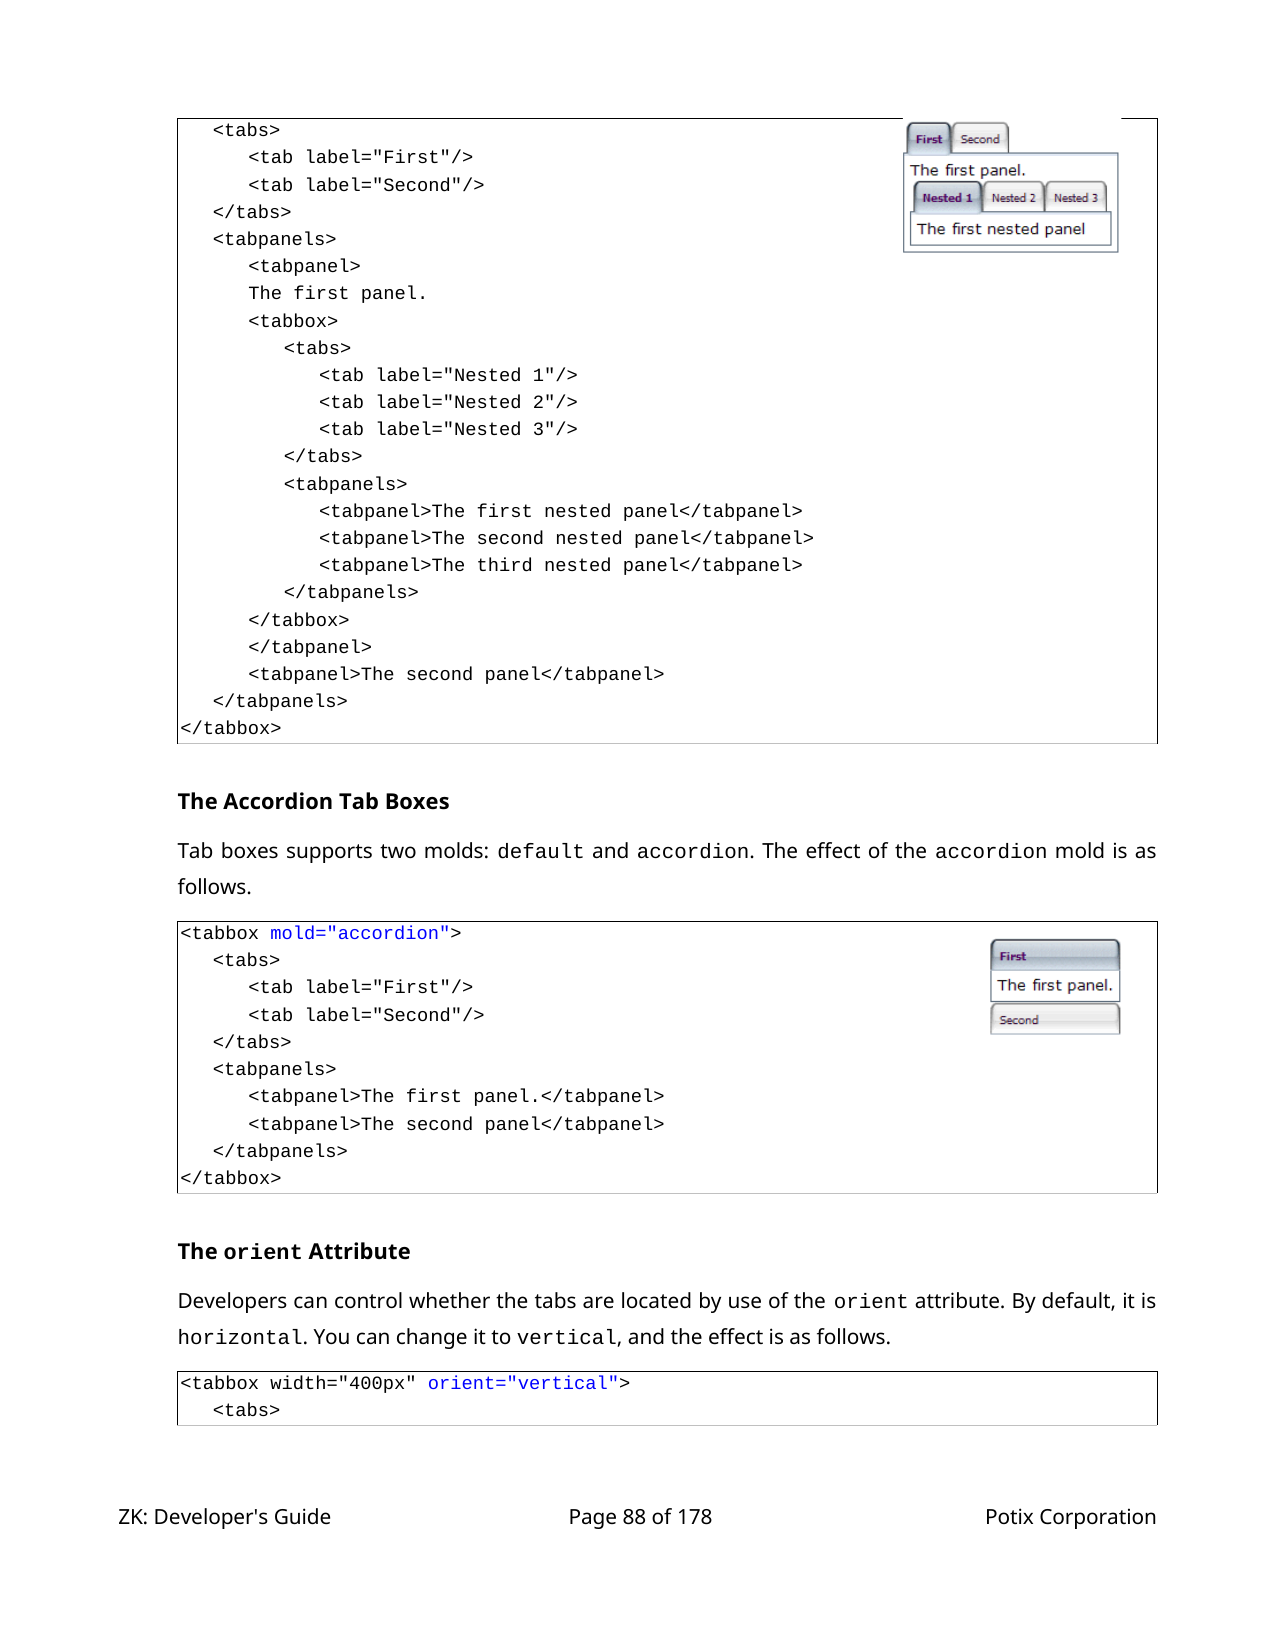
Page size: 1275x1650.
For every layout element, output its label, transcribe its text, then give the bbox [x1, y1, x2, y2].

text <tabpanels> [178, 1057, 1157, 1081]
text <tabbox width="400px" orient="vertical"> [178, 1372, 1157, 1395]
text <tabs> [178, 1398, 1157, 1425]
text <tabpanel> [178, 254, 1157, 278]
text <tabpanel>The first panel.</tabpanel> [178, 1084, 1157, 1108]
text <tabpanels> [178, 472, 1157, 496]
text [1125, 948, 1157, 972]
picture [987, 937, 1125, 1037]
text [1122, 145, 1157, 169]
text <tabpanel>The third nested panel</tabpanel> [178, 553, 1157, 577]
text [1122, 227, 1157, 251]
text Developers can control whether the tabs are located by use of the orient attribute. By default, it is horizontal. You can change it to vertical, and the effect is as follows. [177, 1286, 1157, 1350]
text </tabpanel> [178, 635, 1157, 659]
text <tab label="Second"/> [178, 1003, 987, 1027]
subtitle The Accordion Tab Boxes [177, 786, 1157, 816]
text <tab label="First"/> [178, 145, 902, 169]
text <tabs> [178, 948, 987, 972]
text <tabpanel>The second nested panel</tabpanel> [178, 526, 1157, 550]
text <tab label="Nested 2"/> [178, 390, 1157, 414]
text <tabpanel>The first nested panel</tabpanel> [178, 499, 1157, 523]
text </tabpanels> [178, 689, 1157, 713]
text </tabpanels> [178, 580, 1157, 604]
text <tab label="Nested 1"/> [178, 363, 1157, 387]
text [1122, 119, 1157, 142]
text [1122, 172, 1157, 197]
text </tabpanels> [178, 1138, 1157, 1163]
text [1125, 975, 1157, 1000]
text <tab label="First"/> [178, 975, 987, 1000]
text <tabs> [178, 336, 1157, 360]
text <tabpanels> [178, 227, 902, 251]
text <tab label="Second"/> [178, 172, 902, 197]
text <tabbox mold="accordion"> [178, 922, 1157, 945]
text [1122, 200, 1157, 224]
text Tab boxes supports two molds: default and accordion. The effect of the accordion mold is as follows. [177, 837, 1157, 900]
text </tabs> [178, 444, 1157, 469]
text </tabbox> [178, 716, 1157, 743]
text [1125, 1003, 1157, 1027]
text <tabbox> [178, 308, 1157, 333]
subtitle The orient Attribute [177, 1236, 1157, 1266]
text </tabs> [178, 200, 902, 224]
text <tabpanel>The second panel</tabpanel> [178, 662, 1157, 686]
text </tabbox> [178, 1166, 1157, 1193]
text <tab label="Nested 3"/> [178, 417, 1157, 441]
text </tabbox> [178, 607, 1157, 632]
text <tabpanel>The second panel</tabpanel> [178, 1111, 1157, 1136]
text </tabs> [178, 1030, 1157, 1054]
picture [902, 118, 1122, 255]
text The first panel. [178, 281, 1157, 306]
text <tabs> [178, 119, 902, 142]
